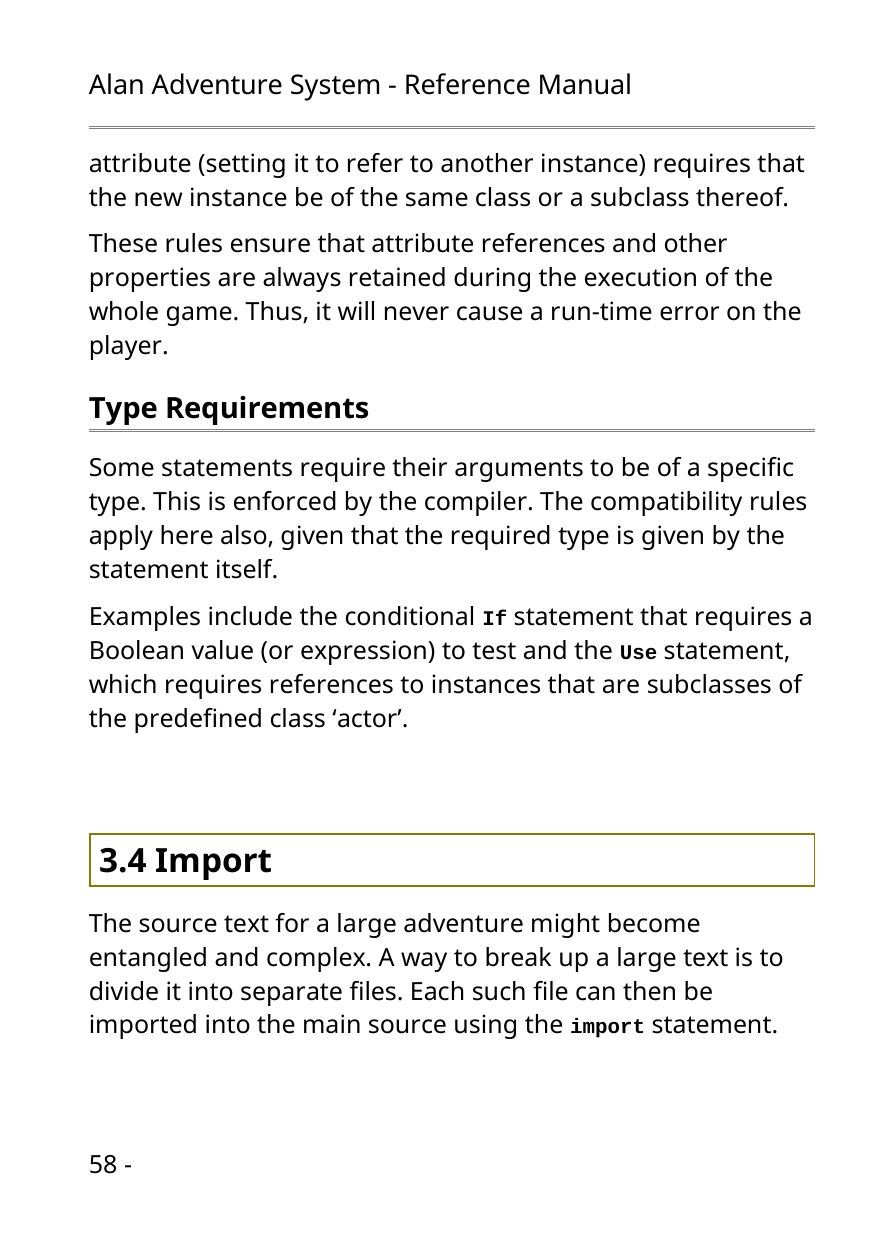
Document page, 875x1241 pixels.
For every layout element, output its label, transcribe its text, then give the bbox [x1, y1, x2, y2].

subtitle Type Requirements [88, 387, 815, 431]
text The source text for a large adventure might become entangled and complex. A way to break up a large text is to divide it into separate files. Each such file can then be imported into the main source using the import statement. [88, 906, 815, 1041]
text Examples include the conditional If statement that requires a Boolean value (or expression) to test and the Use statement, which requires references to instances that are subclasses of the predefined class ‘actor’. [88, 599, 815, 735]
subtitle Import [91, 835, 814, 885]
text These rules ensure that attribute references and other properties are always retained during the execution of the whole game. Thus, it will never cause a run-time error on the player. [88, 226, 815, 362]
text Some statements require their arguments to be of a specific type. This is enforced by the compiler. The compatibility rules apply here also, given that the required type is given by the statement itself. [88, 450, 815, 586]
text attribute (setting it to refer to another instance) requires that the new instance be of the same class or a subclass thereof. [88, 146, 815, 213]
